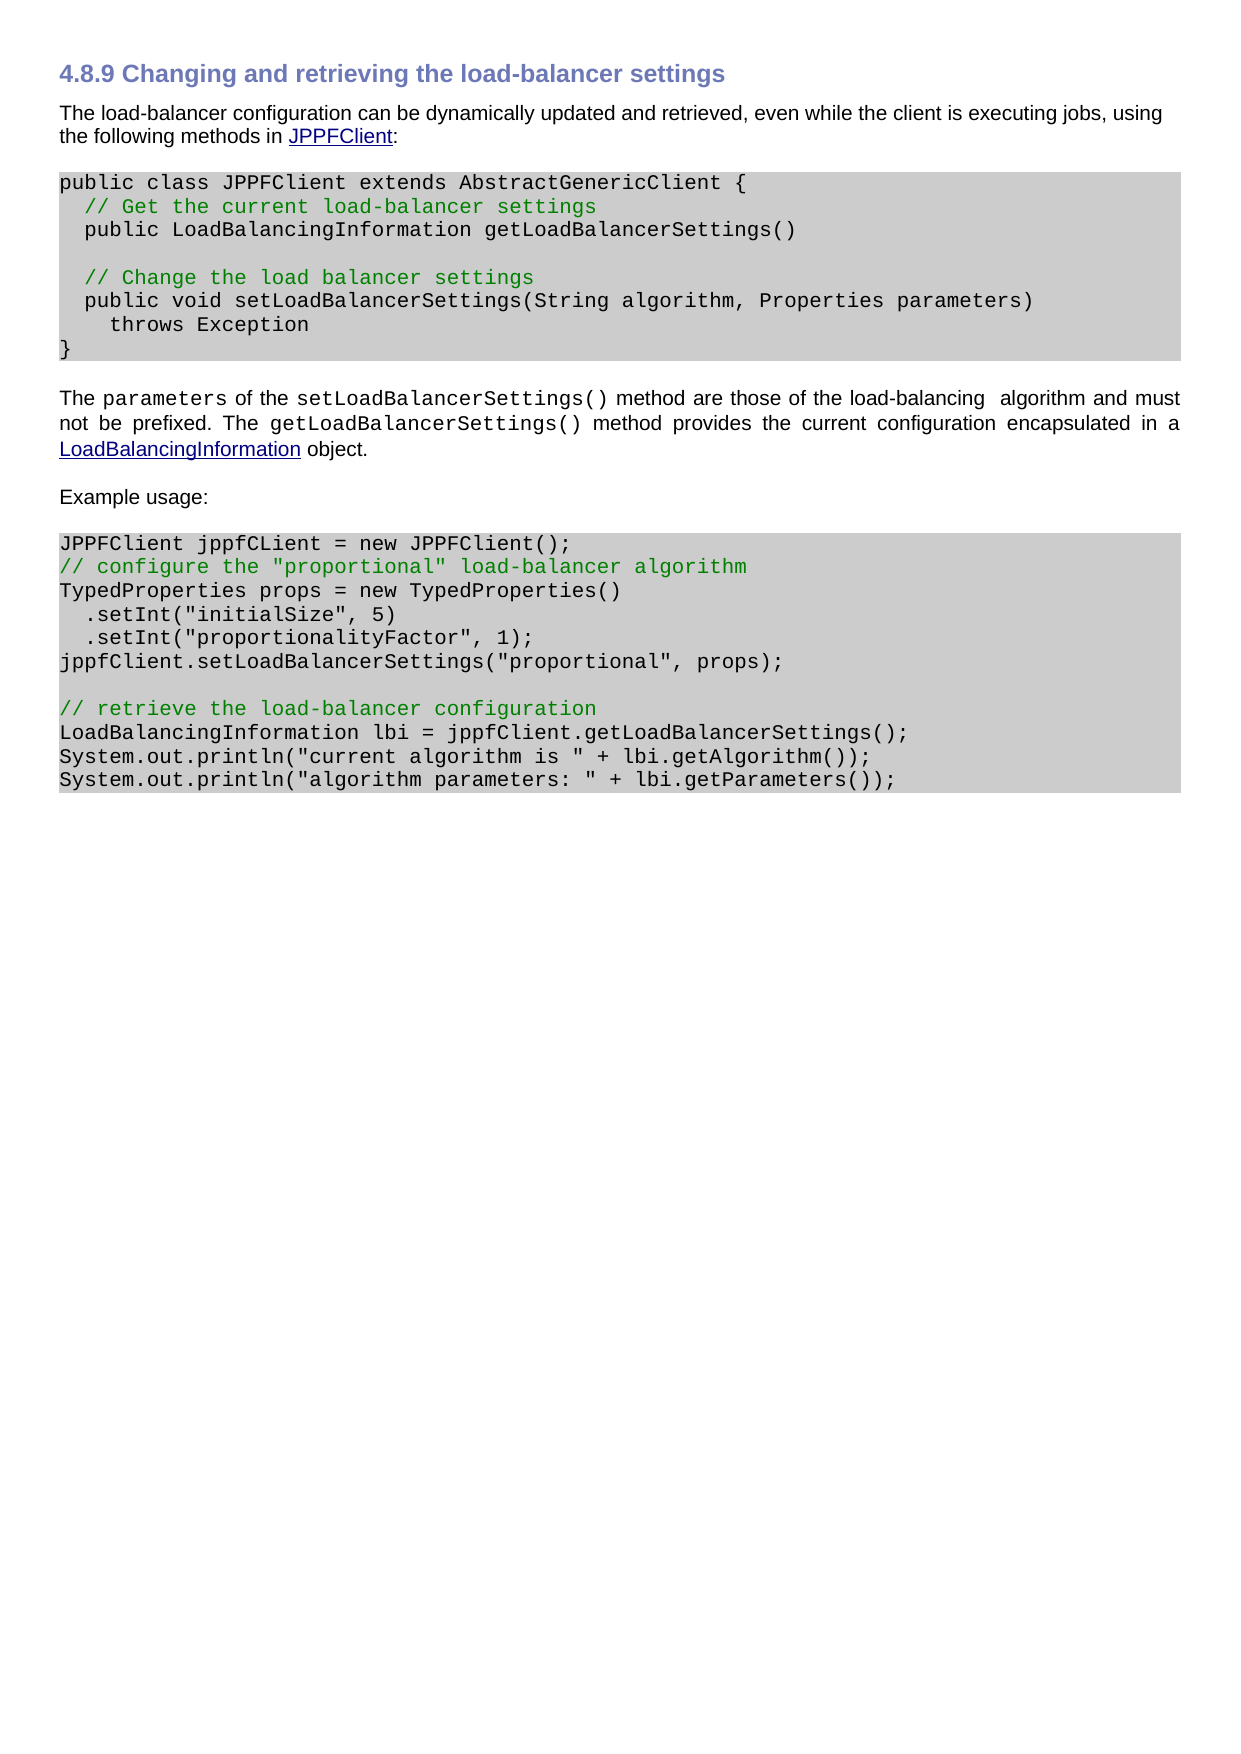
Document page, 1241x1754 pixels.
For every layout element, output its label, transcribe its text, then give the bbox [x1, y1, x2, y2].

text public class JPPFClient extends AbstractGenericClient { [59, 172, 1181, 196]
text LoadBalancingInformation lbi = jppfClient.getLoadBalancerSettings(); [59, 722, 1181, 746]
text public LoadBalancingInformation getLoadBalancerSettings() [59, 219, 1181, 243]
text .setInt("initialSize", 5) [59, 604, 1181, 627]
text jppfClient.setLoadBalancerSettings("proportional", props); [59, 651, 1181, 675]
text throws Exception [59, 314, 1181, 338]
text // Get the current load-balancer settings [59, 196, 1181, 219]
text // retrieve the load-balancer configuration [59, 698, 1181, 722]
text The load-balancer configuration can be dynamically updated and retrieved, even while the client is executing jobs, using the following methods in JPPFClient: [59, 100, 1181, 148]
text TypedProperties props = new TypedProperties() [59, 580, 1181, 604]
text System.out.println("algorithm parameters: " + lbi.getParameters()); [59, 769, 1181, 793]
subtitle Changing and retrieving the load-balancer settings [59, 59, 1181, 88]
text Example usage: [59, 485, 1181, 509]
text System.out.println("current algorithm is " + lbi.getAlgorithm()); [59, 746, 1181, 769]
text public void setLoadBalancerSettings(String algorithm, Properties parameters) [59, 290, 1181, 314]
text // Change the load balancer settings [59, 267, 1181, 290]
text // configure the "proportional" load-balancer algorithm [59, 556, 1181, 580]
text } [59, 338, 1181, 361]
text The parameters of the setLoadBalancerSettings() method are those of the load-balancing algorithm and must not be prefixed. The getLoadBalancerSettings() method provides the current configuration encapsulated in a LoadBalancingInformation object. [59, 385, 1181, 461]
text JPPFClient jppfCLient = new JPPFClient(); [59, 533, 1181, 556]
text .setInt("proportionalityFactor", 1); [59, 627, 1181, 651]
